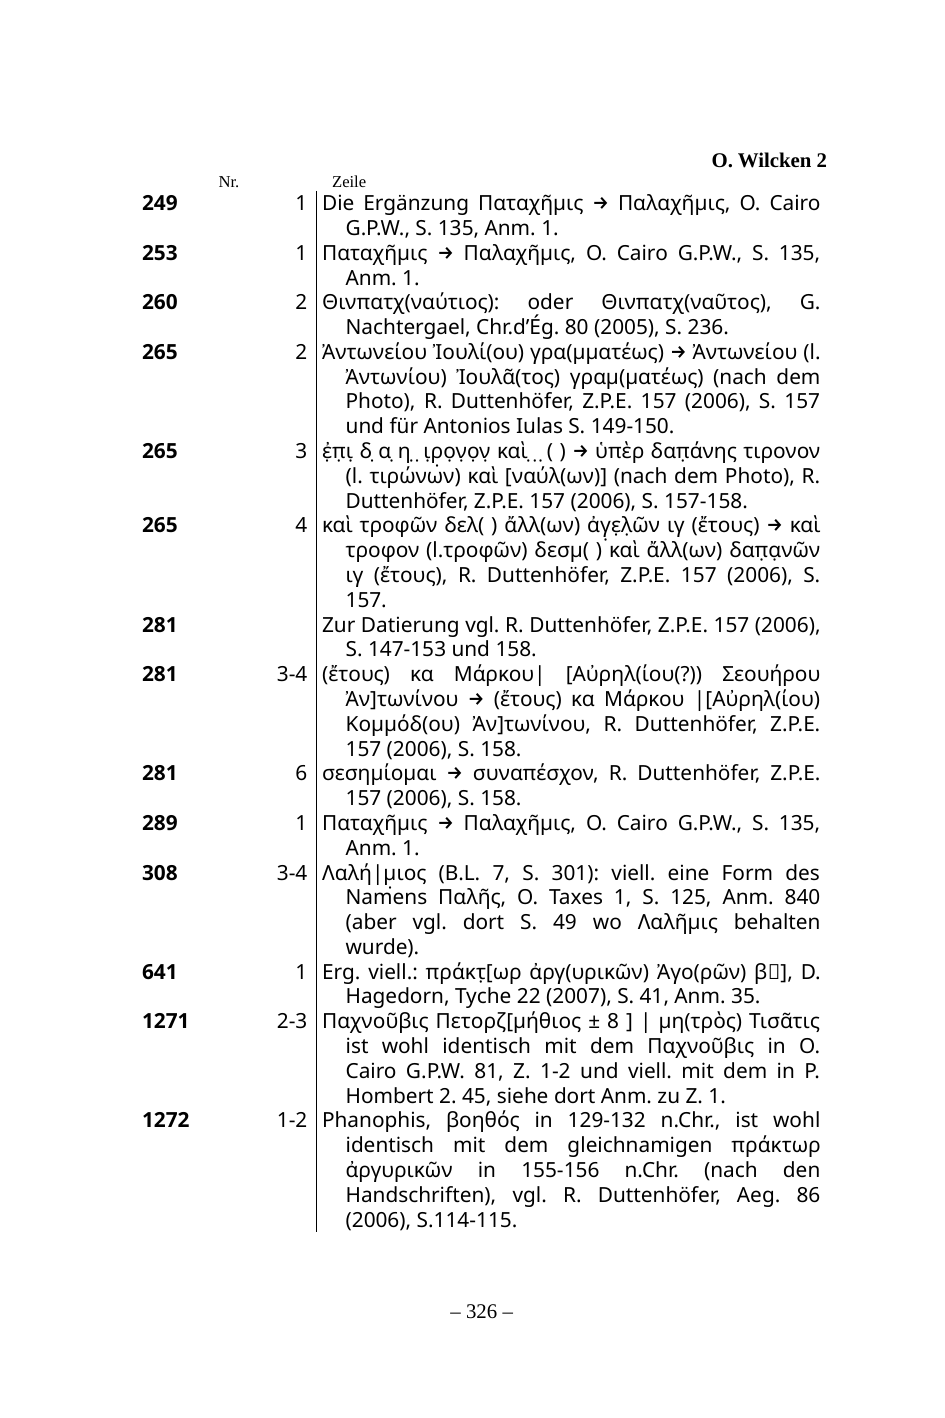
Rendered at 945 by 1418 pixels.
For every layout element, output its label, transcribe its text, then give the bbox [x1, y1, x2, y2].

table_cell 281 [136, 761, 224, 811]
table_cell 3-4 [224, 860, 316, 959]
table_cell 1 [224, 959, 316, 1009]
table_cell Λαλή|μ̣ιος (B.L. 7, S. 301): viell. eine Form des Namens Παλῆς, O. Taxes 1, S. 125, Anm. 840 (aber vgl. dort S. 49 wo Λαλῆμις behalten wurde). [317, 860, 827, 959]
table_cell 1 [224, 191, 316, 240]
table_cell 1272 [136, 1108, 224, 1232]
table_cell σεσημίομαι → συναπέσχον, R. Duttenhöfer, Z.P.E. 157 (2006), S. 158. [317, 761, 827, 811]
table_cell 3 [224, 439, 316, 513]
table_cell 260 [136, 290, 224, 339]
table_cell 1 [224, 811, 316, 860]
table_cell 265 [136, 439, 224, 513]
table_cell [224, 612, 316, 662]
table_cell 2-3 [224, 1009, 316, 1108]
table_cell 281 [136, 662, 224, 761]
table_cell 4 [224, 513, 316, 612]
table_cell 281 [136, 612, 224, 662]
table_cell 3-4 [224, 662, 316, 761]
table_cell 265 [136, 340, 224, 439]
table_cell 1-2 [224, 1108, 316, 1232]
table_cell 249 [136, 191, 224, 240]
table_cell ἐ̣π̣ι̣ δ ̣α ̣η ̣ ̣ι̣ρ̣ο̣ν̣ο̣ν̣ καὶ ̣ ̣ ̣( ) → ὑπὲρ δαπ̣άνης τιρονον (l. τιρώνων) καὶ [ναύλ(ων)] (nach dem Photo), R. Duttenhöfer, Z.P.E. 157 (2006), S. 157-158. [317, 439, 827, 513]
table_cell Die Ergänzung Παταχῆμις → Παλαχῆμις, O. Cairo G.P.W., S. 135, Anm. 1. [317, 191, 827, 240]
table_cell Παταχῆμις → Παλαχῆμις, O. Cairo G.P.W., S. 135, Anm. 1. [317, 811, 827, 860]
table_cell 289 [136, 811, 224, 860]
table_cell 641 [136, 959, 224, 1009]
table_cell Ἀντωνείου Ἰουλί(ου) γρα(μματέως) → Ἀντωνείου (l. Ἀντωνίου) Ἰουλᾶ(τος) γραμ(ματέως) (nach dem Photo), R. Duttenhöfer, Z.P.E. 157 (2006), S. 157 und für Antonios Iulas S. 149-150. [317, 340, 827, 439]
table_cell (ἔτους) κα Μάρκου| [Αὐρηλ(ίου(?)) Σεουήρου Ἀν]τωνίνου → (ἔτους) κα Μάρκου |[Αὐρηλ(ίου) Κομμόδ(ου) Ἀν]τωνίνου, R. Duttenhöfer, Z.P.E. 157 (2006), S. 158. [317, 662, 827, 761]
table_cell 253 [136, 240, 224, 290]
table_cell 2 [224, 340, 316, 439]
table_cell Zur Datierung vgl. R. Duttenhöfer, Z.P.E. 157 (2006), S. 147-153 und 158. [317, 612, 827, 662]
table_cell 6 [224, 761, 316, 811]
table_cell 265 [136, 513, 224, 612]
table_cell Erg. viell.: πράκτ̣[ωρ ἀργ(υρικῶν) Ἀγο(ρῶν) β], D. Hagedorn, Tyche 22 (2007), S. 41, Anm. 35. [317, 959, 827, 1009]
table_cell 2 [224, 290, 316, 339]
table_cell 308 [136, 860, 224, 959]
table_cell Θινπατχ(ναύτιος): oder Θινπατχ(ναῦτος), G. Nachtergael, Chr.d’Ég. 80 (2005), S. 236. [317, 290, 827, 339]
table_cell Παχνοῦβις Πετορζ[μήθιος ± 8 ] | μη(τρὸς) Τισᾶτις ist wohl identisch mit dem Παχνοῦβις in O. Cairo G.P.W. 81, Z. 1-2 und viell. mit dem in P. Hombert 2. 45, siehe dort Anm. zu Z. 1. [317, 1009, 827, 1108]
table_cell Παταχῆμις → Παλαχῆμις, O. Cairo G.P.W., S. 135, Anm. 1. [317, 240, 827, 290]
table_cell καὶ τροφῶν δελ( ) ἄλλ(ων) ἀγ̣ε̣λ̣ῶν ιγ (ἔτους) → καὶ τροφον (l.τροφῶν) δεσμ( ) καὶ ἄλλ(ων) δαπ̣α̣νῶν ιγ (ἔτους), R. Duttenhöfer, Z.P.E. 157 (2006), S. 157. [317, 513, 827, 612]
table_cell 1 [224, 240, 316, 290]
table_cell Phanophis, βοηθός in 129-132 n.Chr., ist wohl identisch mit dem gleichnamigen πράκτωρ ἀργυρικῶν in 155-156 n.Chr. (nach den Handschriften), vgl. R. Duttenhöfer, Aeg. 86 (2006), S.114-115. [317, 1108, 827, 1232]
table_cell 1271 [136, 1009, 224, 1108]
